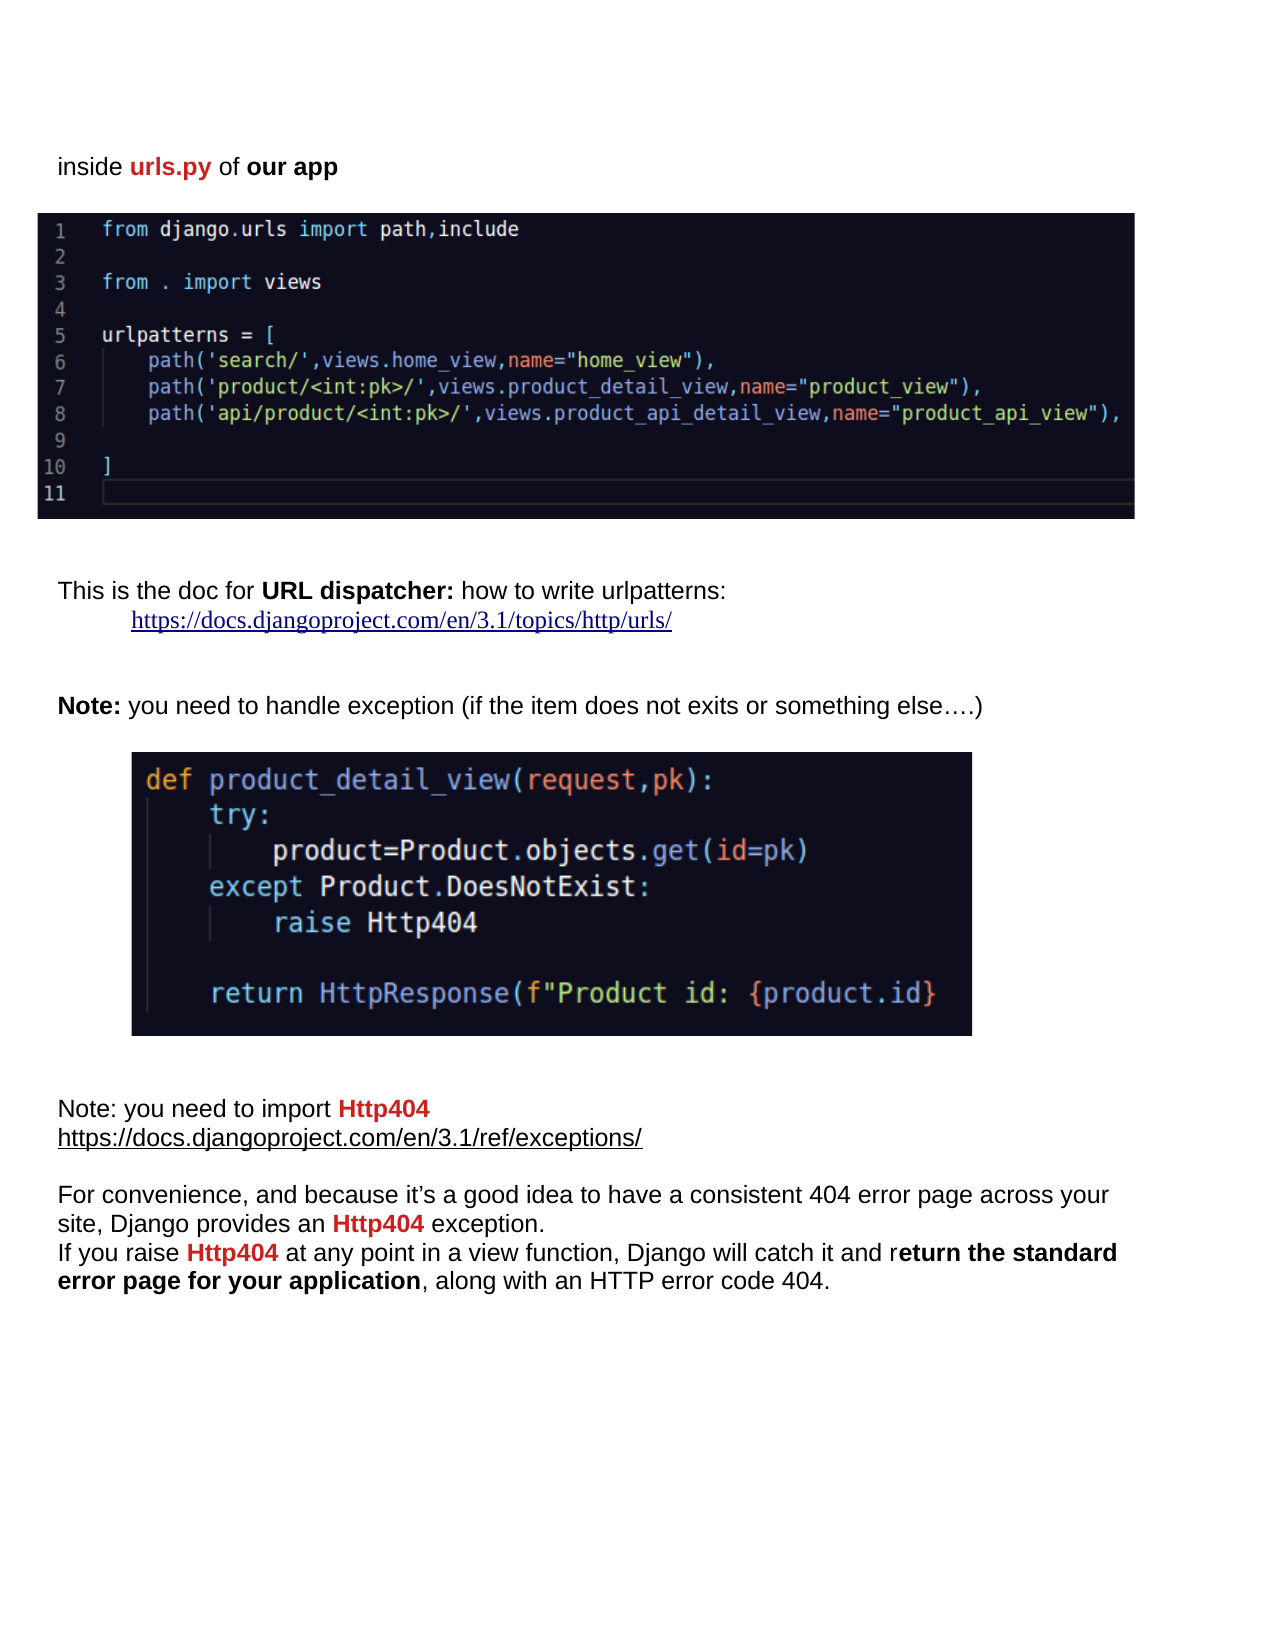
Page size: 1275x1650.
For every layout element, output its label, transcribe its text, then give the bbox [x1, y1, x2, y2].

picture [131, 752, 973, 1036]
text https://docs.djangoproject.com/en/3.1/topics/http/urls/ [57, 605, 1154, 634]
text This is the doc for URL dispatcher: how to write urlpatterns: [57, 576, 1154, 605]
text Note: you need to import Http404 [57, 1094, 1154, 1123]
text inside urls.py of our app [57, 152, 1154, 180]
text If you raise Http404 at any point in a view function, Django will catch it and return the standard error page for your application, along with an HTTP error code 404. [57, 1238, 1154, 1295]
picture [37, 213, 1135, 519]
text Note: you need to handle exception (if the item does not exits or something else….) [57, 691, 1154, 720]
text For convenience, and because it’s a good idea to have a consistent 404 error page across your site, Django provides an Http404 exception. [57, 1180, 1154, 1238]
text https://docs.djangoproject.com/en/3.1/ref/exceptions/ [57, 1123, 1154, 1151]
